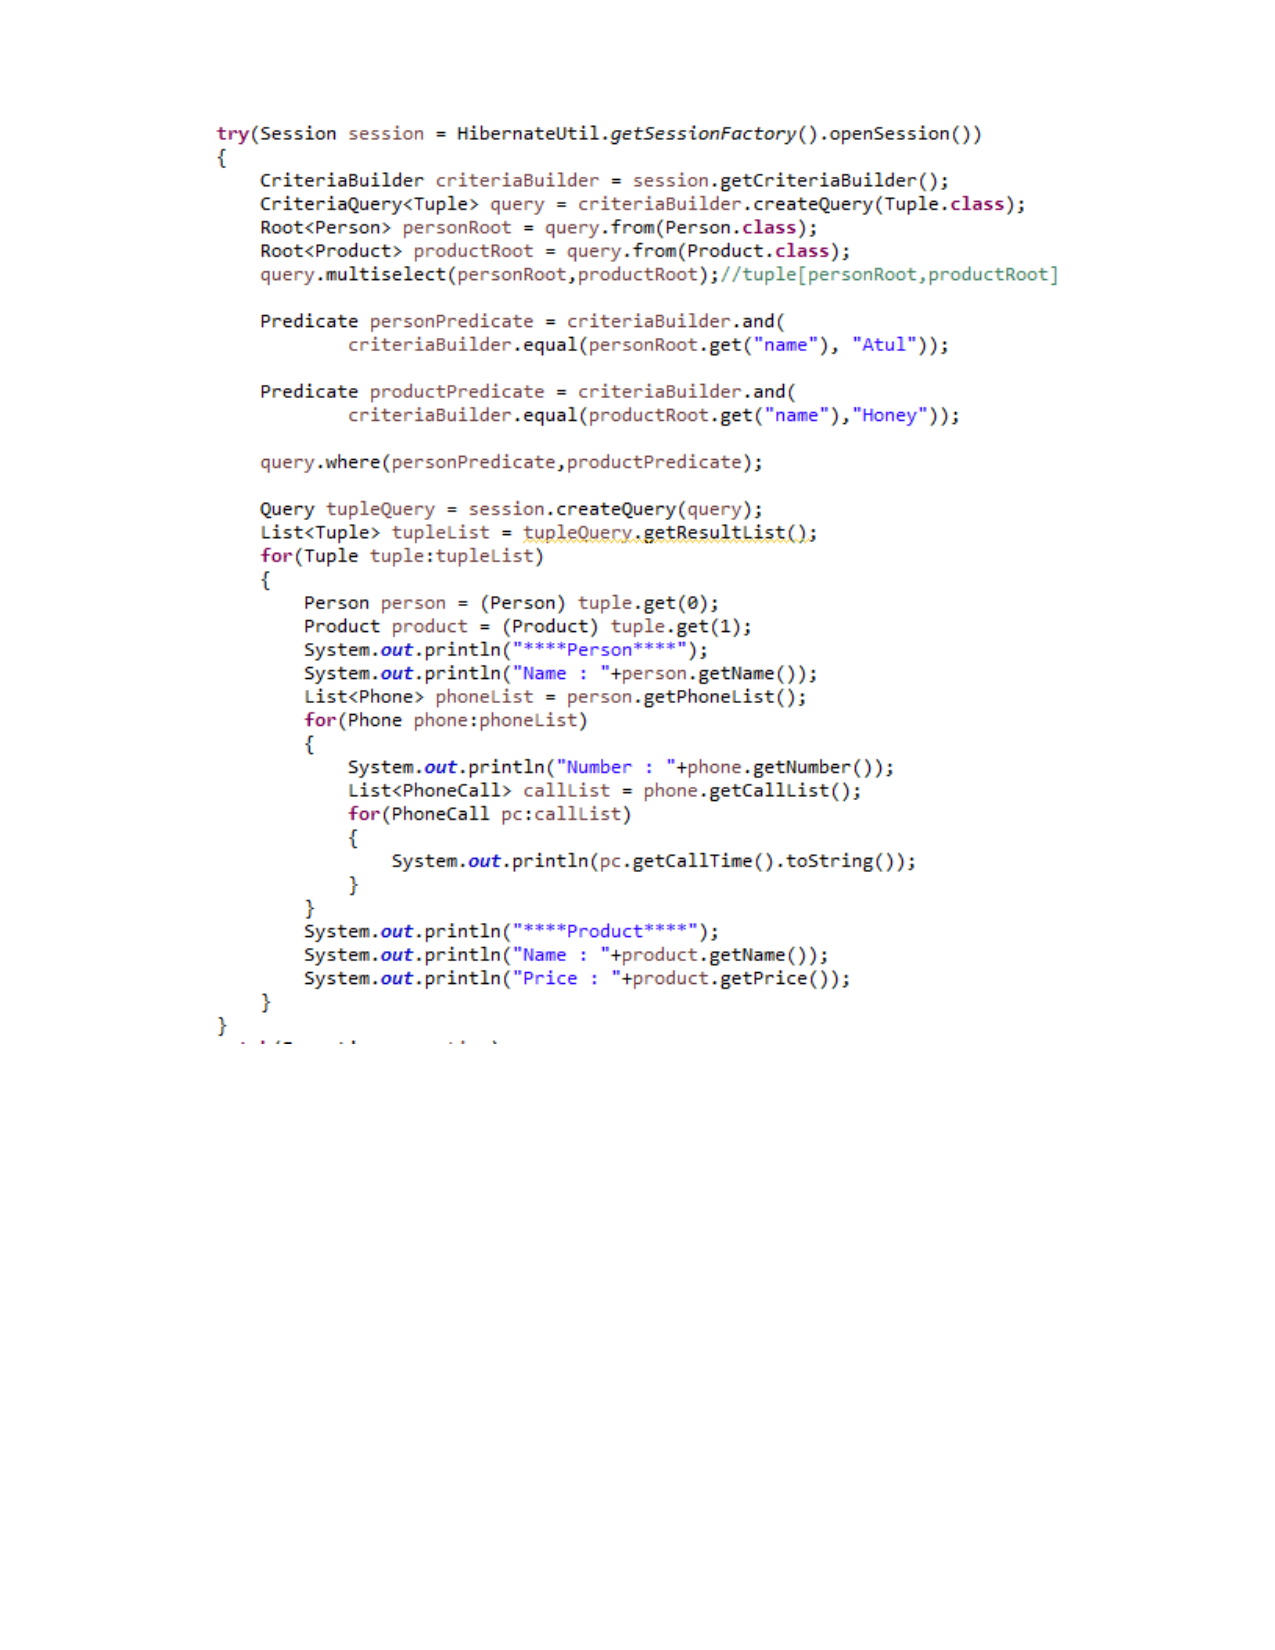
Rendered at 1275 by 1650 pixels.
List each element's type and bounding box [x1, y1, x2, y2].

picture [212, 118, 1063, 1044]
